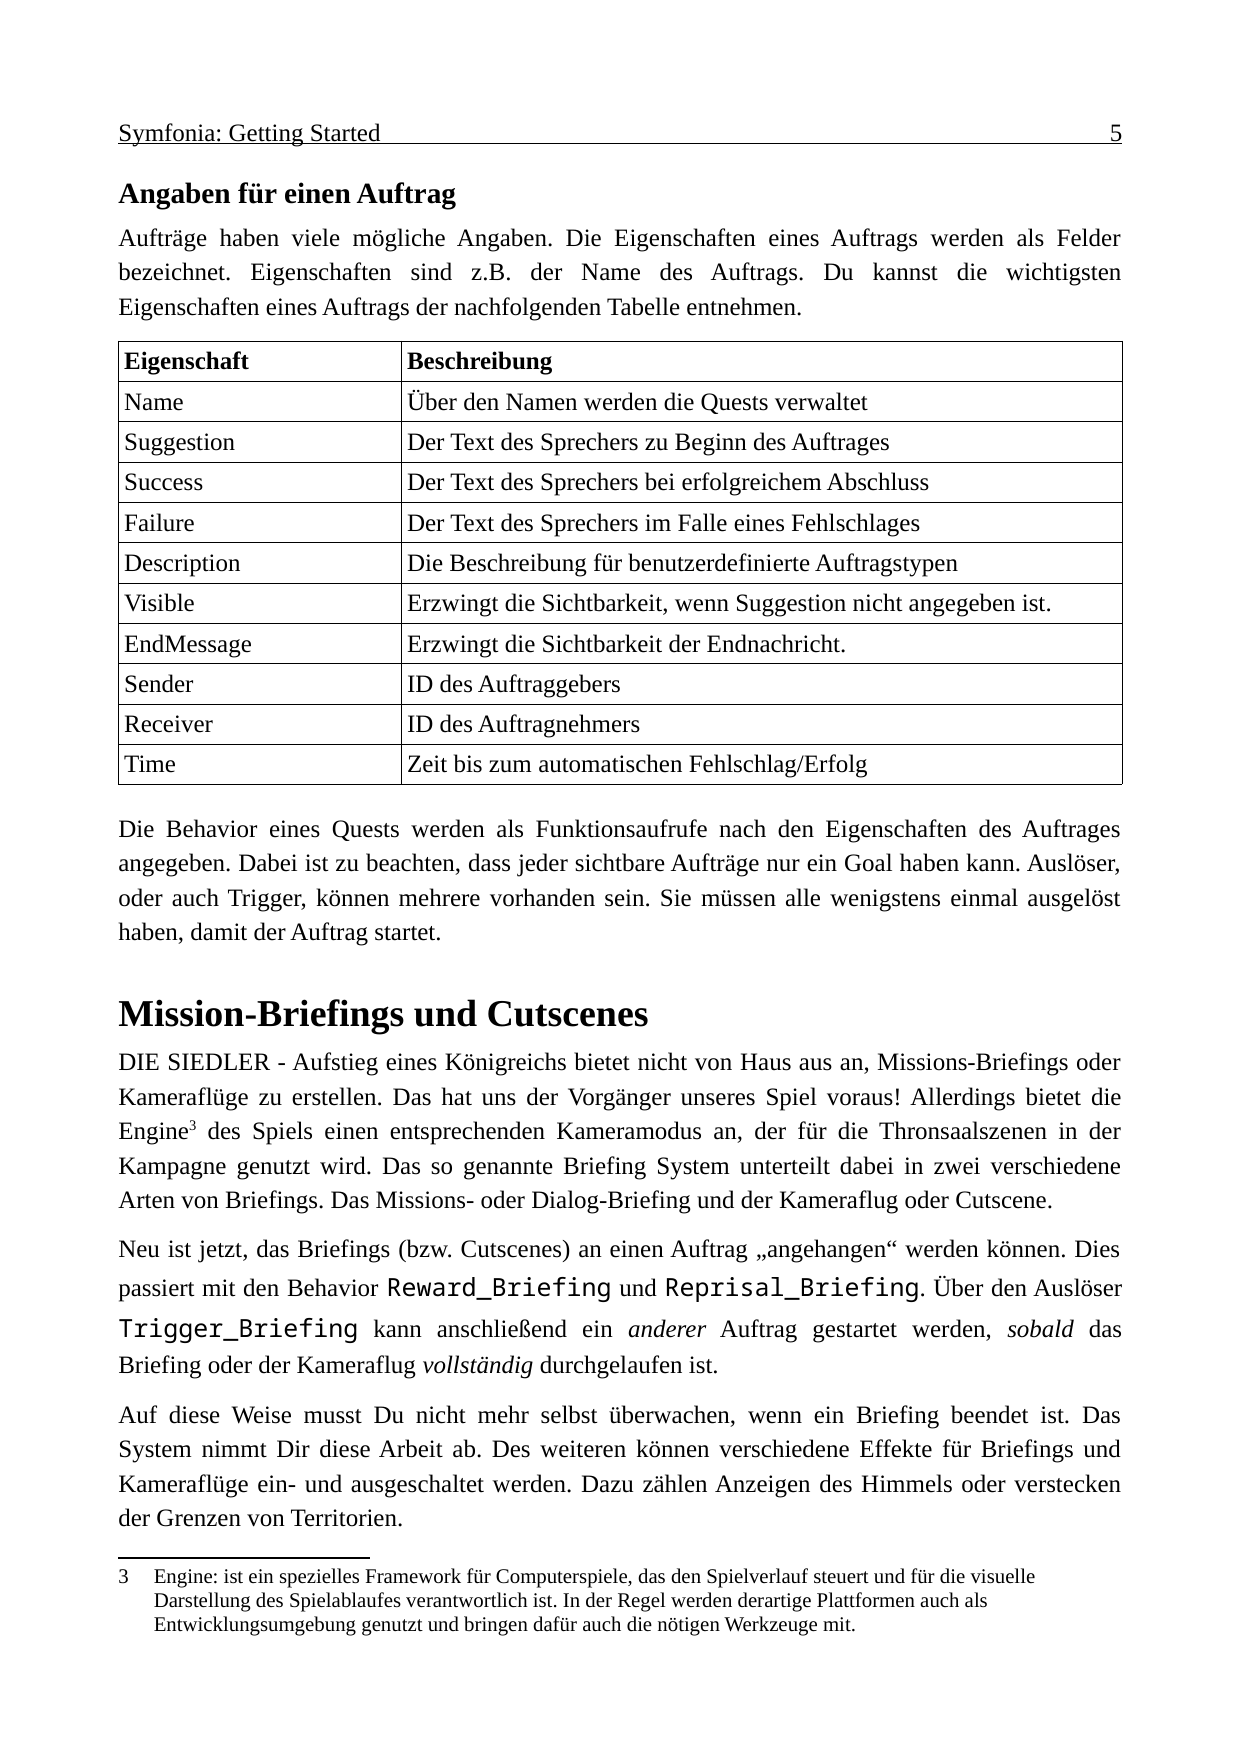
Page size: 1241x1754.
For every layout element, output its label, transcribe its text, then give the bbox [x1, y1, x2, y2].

table_cell Description [119, 543, 401, 582]
text Auf diese Weise musst Du nicht mehr selbst überwachen, wenn ein Briefing beendet ist. Das System nimmt Dir diese Arbeit ab. Des weiteren können verschiedene Effekte für Briefings und Kameraflüge ein- und ausgeschaltet werden. Dazu zählen Anzeigen des Himmels oder verstecken der Grenzen von Territorien. [118, 1400, 1122, 1532]
text DIE SIEDLER - Aufstieg eines Königreichs bietet nicht von Haus aus an, Missions-Briefings oder Kameraflüge zu erstellen. Das hat uns der Vorgänger unseres Spiel voraus! Allerdings bietet die Engine des Spiels einen entsprechenden Kameramodus an, der für die Thronsaalszenen in der Kampagne genutzt wird. Das so genannte Briefing System unterteilt dabei in zwei verschiedene Arten von Briefings. Das Missions- oder Dialog-Briefing und der Kameraflug oder Cutscene. [118, 1047, 1122, 1214]
table_cell Name [119, 382, 401, 421]
table_cell Visible [119, 584, 401, 623]
text Engine: ist ein spezielles Framework für Computerspiele, das den Spielverlauf steuert und für die visuelle Darstellung des Spielablaufes verantwortlich ist. In der Regel werden derartige Plattformen auch als Entwicklungsumgebung genutzt und bringen dafür auch die nötigen Werkzeuge mit. [118, 1564, 1122, 1636]
table_cell Erzwingt die Sichtbarkeit, wenn Suggestion nicht angegeben ist. [402, 584, 1122, 623]
table_cell Time [119, 745, 401, 784]
text Neu ist jetzt, das Briefings (bzw. Cutscenes) an einen Auftrag „angehangen“ werden können. Dies passiert mit den Behavior Reward_Briefing und Reprisal_Briefing. Über den Auslöser Trigger_Briefing kann anschließend ein anderer Auftrag gestartet werden, sobald das Briefing oder der Kameraflug vollständig durchgelaufen ist. [118, 1234, 1122, 1379]
table_cell Über den Namen werden die Quests verwaltet [402, 382, 1122, 421]
table_cell Der Text des Sprechers im Falle eines Fehlschlages [402, 503, 1122, 542]
table_cell ID des Auftraggebers [402, 664, 1122, 703]
table_cell Receiver [119, 705, 401, 744]
subtitle Angaben für einen Auftrag [118, 176, 1122, 210]
table_cell Der Text des Sprechers zu Beginn des Auftrages [402, 422, 1122, 462]
table_cell EndMessage [119, 624, 401, 663]
subtitle Mission-Briefings und Cutscenes [118, 991, 1122, 1035]
table_cell Sender [119, 664, 401, 703]
table_cell Failure [119, 503, 401, 542]
table_cell Zeit bis zum automatischen Fehlschlag/Erfolg [402, 745, 1122, 784]
table_cell Success [119, 463, 401, 502]
table_cell Suggestion [119, 422, 401, 462]
table_header Eigenschaft [119, 342, 401, 381]
table_cell Erzwingt die Sichtbarkeit der Endnachricht. [402, 624, 1122, 663]
table_cell Der Text des Sprechers bei erfolgreichem Abschluss [402, 463, 1122, 502]
text Aufträge haben viele mögliche Angaben. Die Eigenschaften eines Auftrags werden als Felder bezeichnet. Eigenschaften sind z.B. der Name des Auftrags. Du kannst die wichtigsten Eigenschaften eines Auftrags der nachfolgenden Tabelle entnehmen. [118, 223, 1122, 320]
table_cell ID des Auftragnehmers [402, 705, 1122, 744]
table_cell Die Beschreibung für benutzerdefinierte Auftragstypen [402, 543, 1122, 582]
text Die Behavior eines Quests werden als Funktionsaufrufe nach den Eigenschaften des Auftrages angegeben. Dabei ist zu beachten, dass jeder sichtbare Aufträge nur ein Goal haben kann. Auslöser, oder auch Trigger, können mehrere vorhanden sein. Sie müssen alle wenigstens einmal ausgelöst haben, damit der Auftrag startet. [118, 814, 1122, 946]
table_header Beschreibung [402, 342, 1122, 381]
